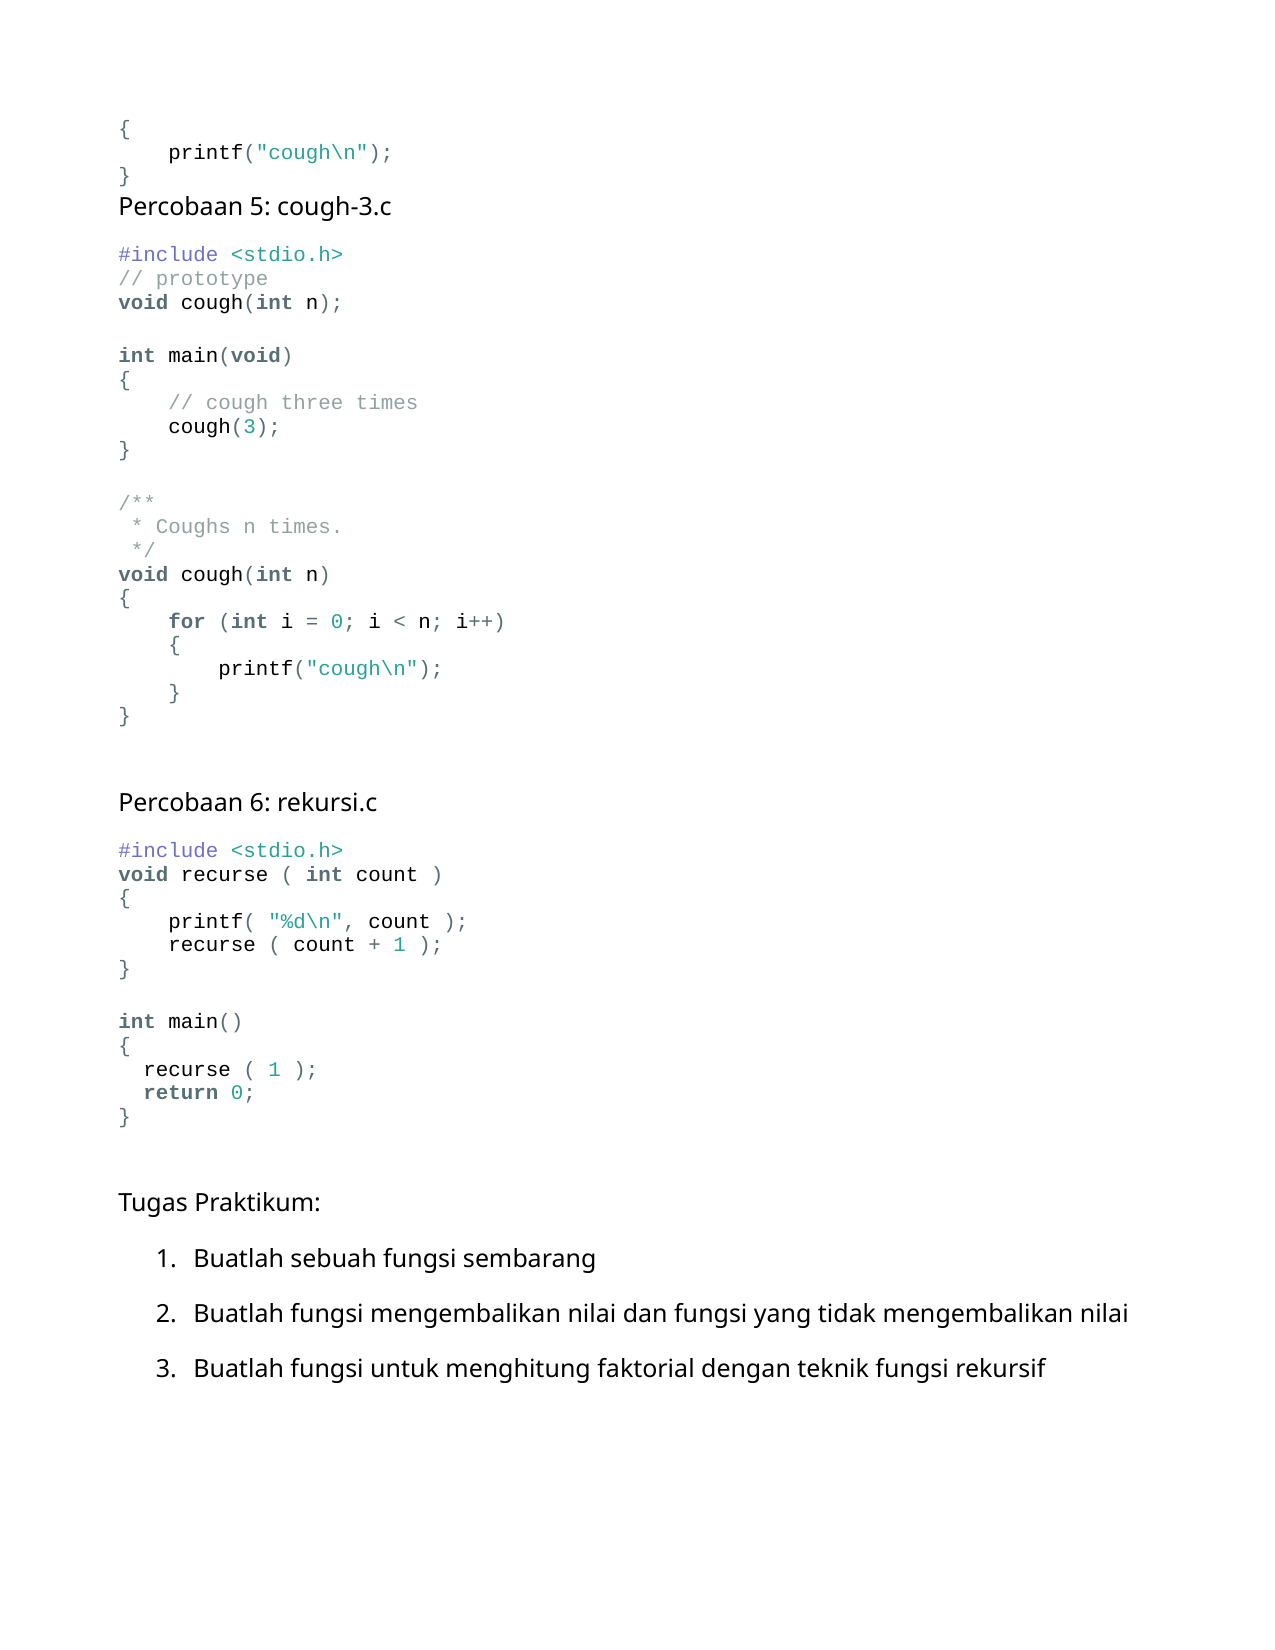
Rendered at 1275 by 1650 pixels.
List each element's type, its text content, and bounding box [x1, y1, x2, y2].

text #include <stdio.h> [118, 840, 1157, 863]
text { [118, 634, 1157, 658]
text } [118, 682, 1157, 705]
text // prototype [118, 268, 1157, 292]
text } [118, 165, 1157, 189]
text } [118, 705, 1157, 729]
text } [118, 958, 1157, 982]
text printf("cough\n"); [118, 142, 1157, 165]
text { [118, 1035, 1157, 1058]
text printf( "%d\n", count ); [118, 911, 1157, 934]
text void cough(int n); [118, 292, 1157, 315]
text { [118, 887, 1157, 911]
text void recurse ( int count ) [118, 863, 1157, 887]
text { [118, 587, 1157, 611]
text Percobaan 6: rekursi.c [118, 784, 1157, 818]
text int main(void) [118, 345, 1157, 368]
list Buatlah fungsi mengembalikan nilai dan fungsi yang tidak mengembalikan nilai [156, 1296, 1157, 1330]
text /** [118, 493, 1157, 516]
text return 0; [118, 1082, 1157, 1106]
text { [118, 368, 1157, 392]
text } [118, 439, 1157, 463]
list Buatlah sebuah fungsi sembarang [156, 1240, 1157, 1274]
text for (int i = 0; i < n; i++) [118, 611, 1157, 634]
text } [118, 1106, 1157, 1129]
text recurse ( count + 1 ); [118, 934, 1157, 958]
list Buatlah fungsi untuk menghitung faktorial dengan teknik fungsi rekursif [156, 1351, 1157, 1385]
text */ [118, 540, 1157, 563]
text Percobaan 5: cough-3.c [118, 189, 1157, 223]
text printf("cough\n"); [118, 658, 1157, 682]
text #include <stdio.h> [118, 244, 1157, 268]
text recurse ( 1 ); [118, 1058, 1157, 1082]
text { [118, 118, 1157, 142]
text // cough three times [118, 392, 1157, 416]
text Tugas Praktikum: [118, 1185, 1157, 1219]
text void cough(int n) [118, 563, 1157, 587]
text int main() [118, 1011, 1157, 1035]
text * Coughs n times. [118, 516, 1157, 540]
text cough(3); [118, 416, 1157, 439]
